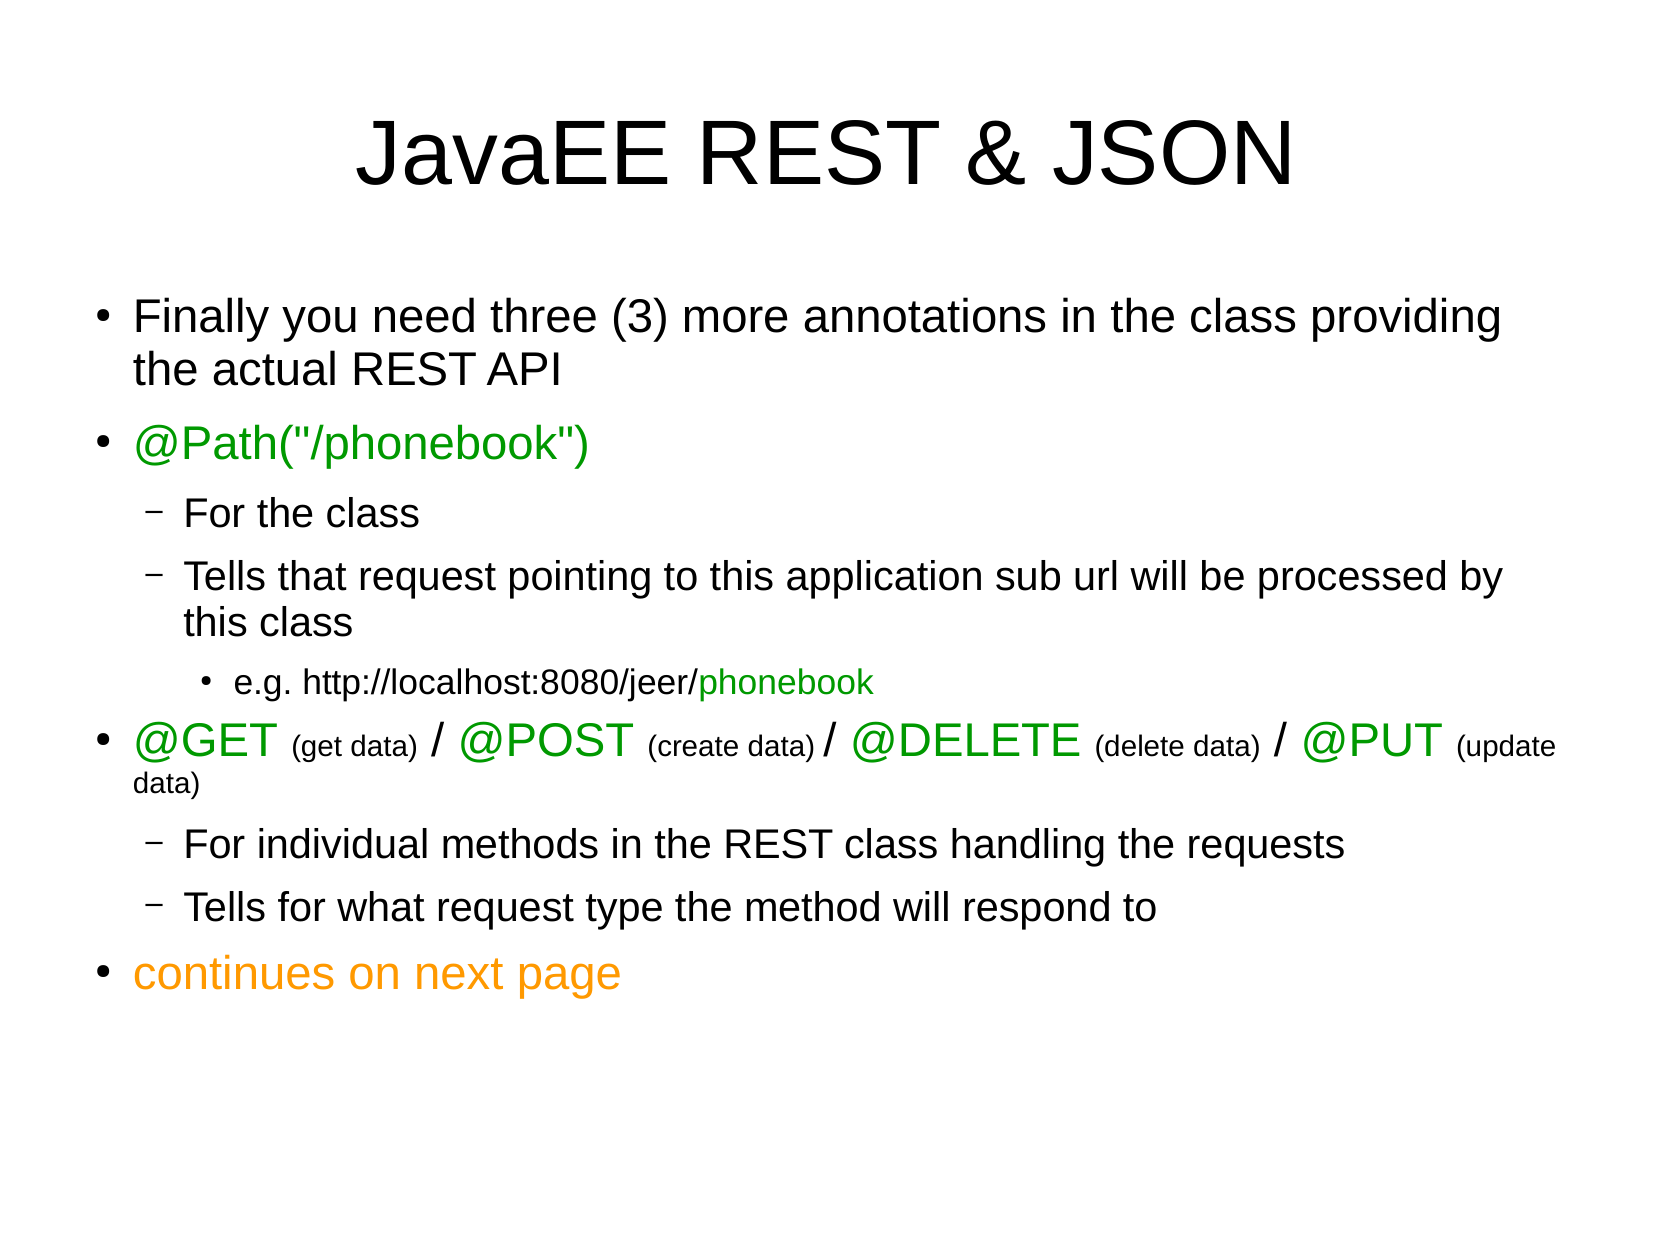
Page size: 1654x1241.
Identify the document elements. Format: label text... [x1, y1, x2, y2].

list Finally you need three (3) more annotations in the class providing the actual REST API @Path("/phonebook") For the class Tells that request pointing to this application sub url will be processed by this class e.g. http://localhost:8080/jeer/phonebook @GET (get data) / @POST (create data) / @DELETE (delete data) / @PUT (update data) For individual methods in the REST class handling the requests Tells for what request type the method will respond to continues on next page [82, 290, 1571, 1010]
title JavaEE REST & JSON [82, 49, 1571, 257]
